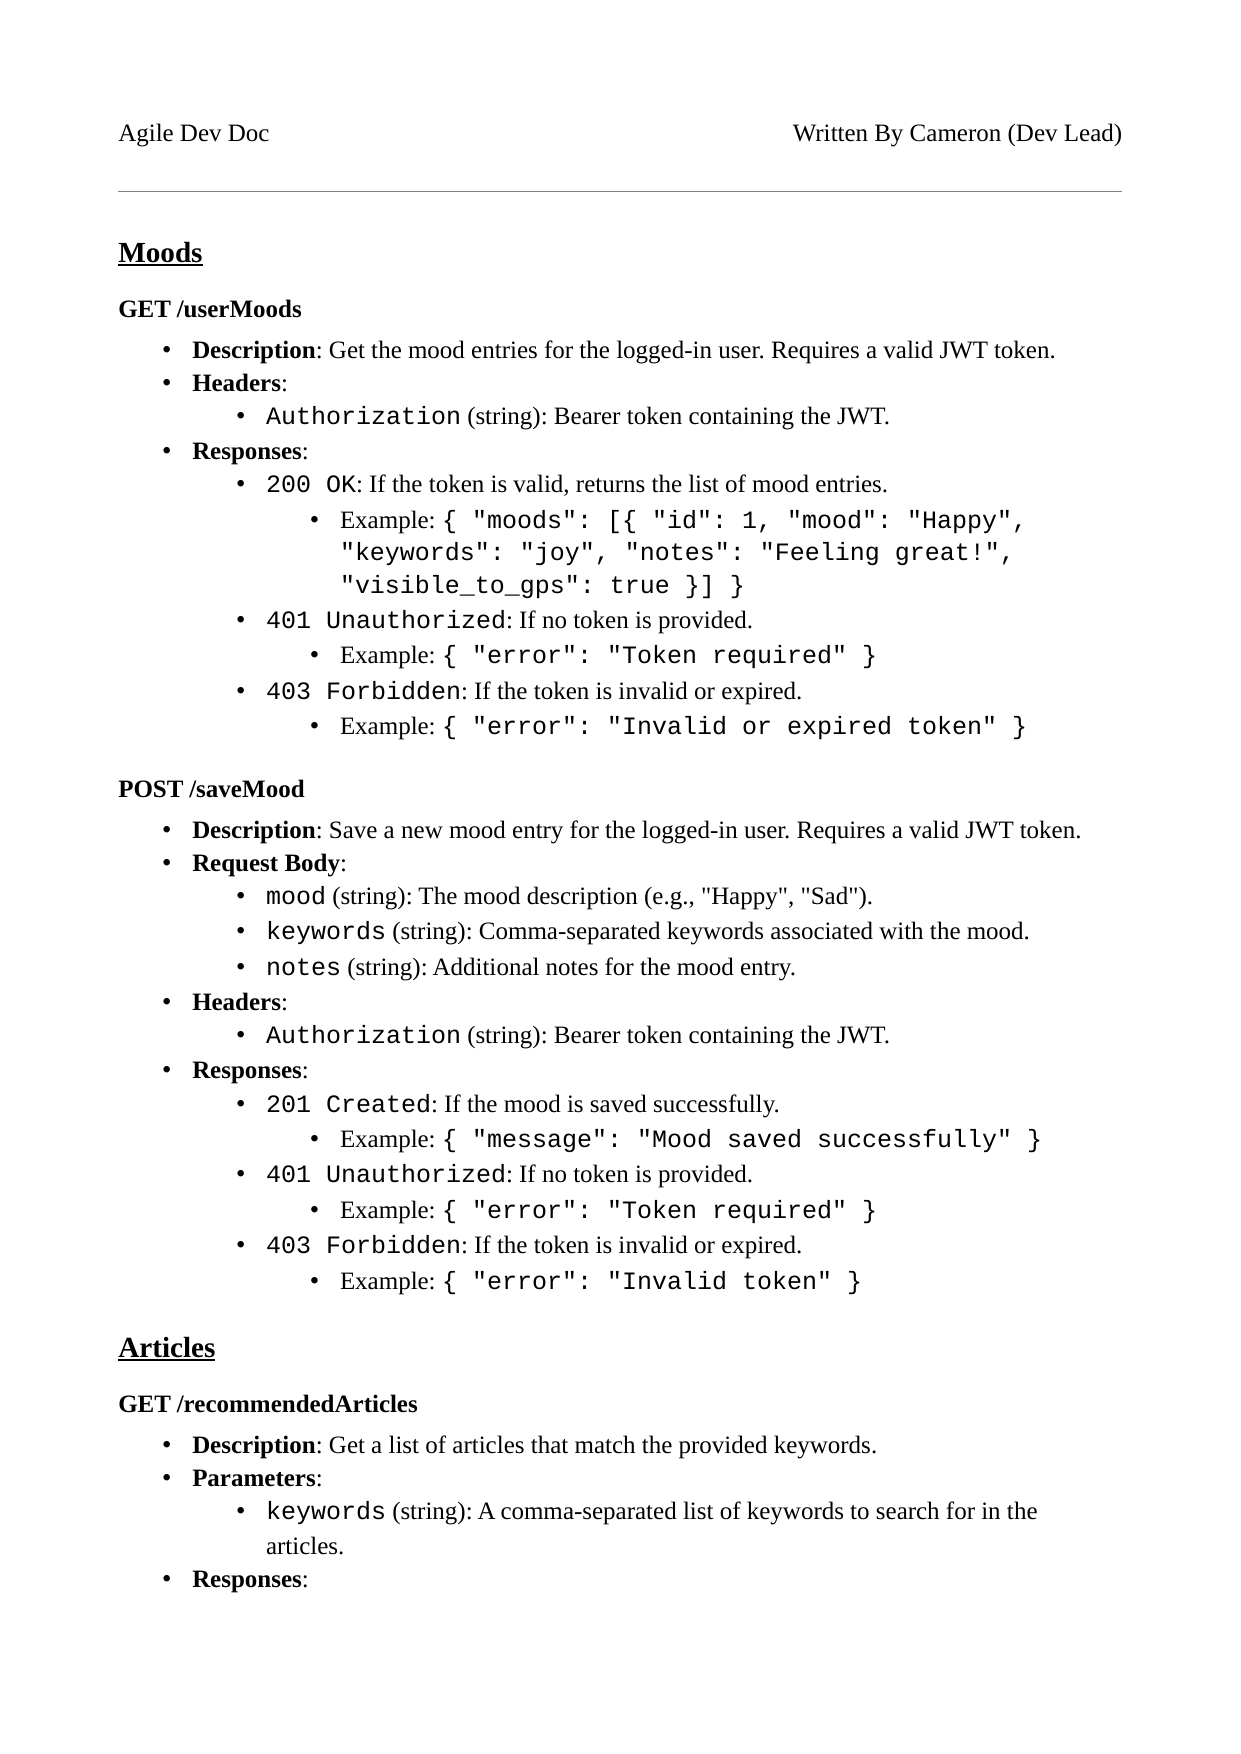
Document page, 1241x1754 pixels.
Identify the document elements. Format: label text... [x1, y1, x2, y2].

list 401 Unauthorized: If no token is provided. [236, 605, 1122, 636]
list Headers: [162, 368, 1122, 397]
subtitle Moods [118, 235, 1122, 269]
list Responses: [162, 1056, 1122, 1084]
list notes (string): Additional notes for the mood entry. [236, 952, 1122, 983]
list 401 Unauthorized: If no token is provided. [236, 1159, 1122, 1190]
list Request Body: [162, 848, 1122, 877]
list Description: Save a new mood entry for the logged-in user. Requires a valid JWT token. [162, 815, 1122, 844]
list Responses: [162, 1564, 1122, 1593]
list Example: { "error": "Token required" } [310, 1195, 1122, 1226]
list keywords (string): A comma-separated list of keywords to search for in the articles. [236, 1496, 1122, 1560]
list keywords (string): Comma-separated keywords associated with the mood. [236, 916, 1122, 947]
list Example: { "error": "Invalid token" } [310, 1266, 1122, 1297]
list Example: { "message": "Mood saved successfully" } [310, 1124, 1122, 1155]
list Parameters: [162, 1463, 1122, 1492]
subtitle Articles [118, 1330, 1122, 1364]
list Headers: [162, 987, 1122, 1016]
list Description: Get a list of articles that match the provided keywords. [162, 1430, 1122, 1459]
subtitle GET /userMoods [118, 294, 1122, 322]
subtitle POST /saveMood [118, 774, 1122, 802]
list Description: Get the mood entries for the logged-in user. Requires a valid JWT token. [162, 335, 1122, 364]
list 200 OK: If the token is valid, returns the list of mood entries. [236, 469, 1122, 500]
list 403 Forbidden: If the token is invalid or expired. [236, 676, 1122, 707]
list 201 Created: If the mood is saved successfully. [236, 1089, 1122, 1119]
list Example: { "error": "Invalid or expired token" } [310, 711, 1122, 742]
list Example: { "error": "Token required" } [310, 640, 1122, 671]
list mood (string): The mood description (e.g., "Happy", "Sad"). [236, 881, 1122, 912]
subtitle GET /recommendedArticles [118, 1389, 1122, 1418]
list 403 Forbidden: If the token is invalid or expired. [236, 1230, 1122, 1261]
list Responses: [162, 436, 1122, 465]
list Example: { "moods": [{ "id": 1, "mood": "Happy", "keywords": "joy", "notes": "Feeling great!", "visible_to_gps": true }] } [310, 505, 1122, 601]
list Authorization (string): Bearer token containing the JWT. [236, 401, 1122, 432]
list Authorization (string): Bearer token containing the JWT. [236, 1020, 1122, 1051]
